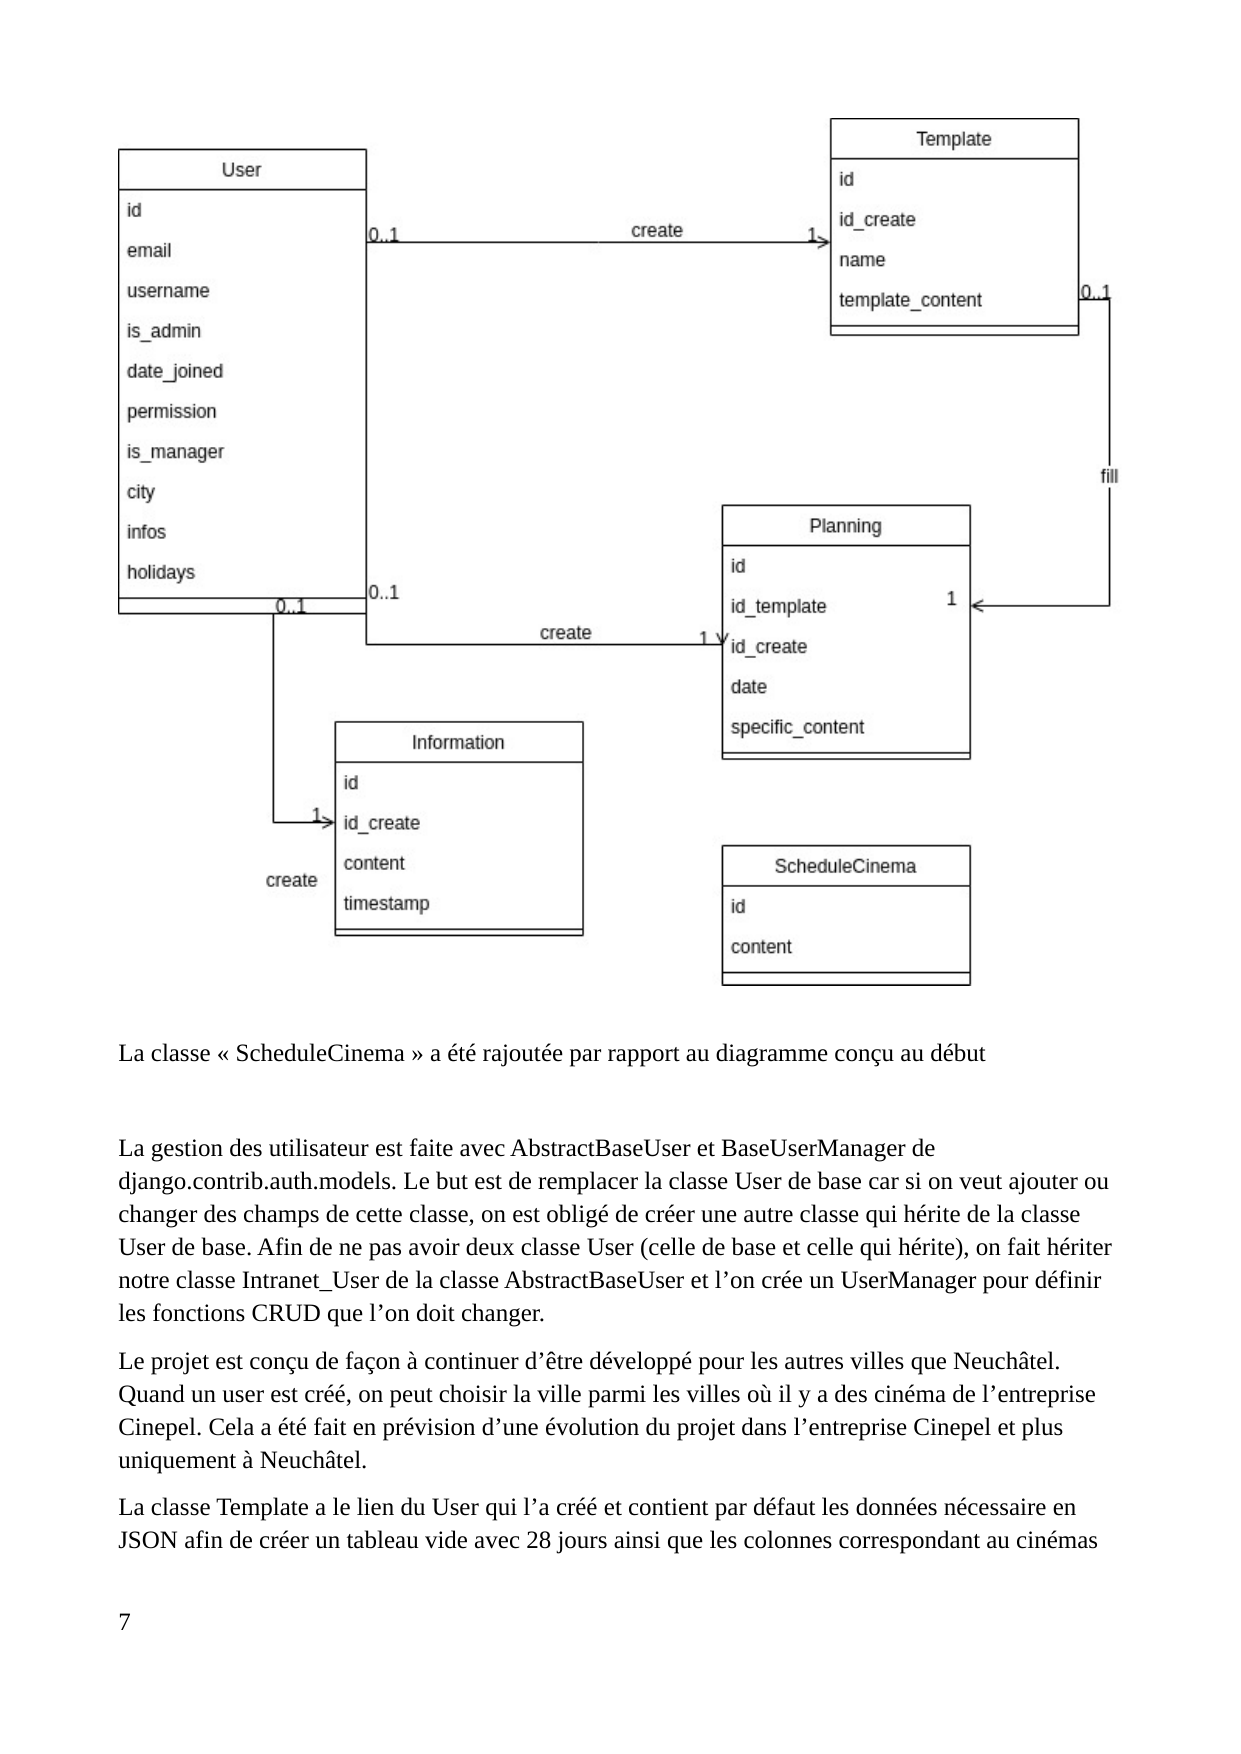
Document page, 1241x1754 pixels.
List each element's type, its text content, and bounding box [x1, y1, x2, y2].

text La classe « ScheduleCinema » a été rajoutée par rapport au diagramme conçu au début [118, 1038, 1122, 1067]
text La classe Template a le lien du User qui l’a créé et contient par défaut les données nécessaire en JSON afin de créer un tableau vide avec 28 jours ainsi que les colonnes correspondant au cinémas [118, 1492, 1122, 1554]
text Le projet est conçu de façon à continuer d’être développé pour les autres villes que Neuchâtel. Quand un user est créé, on peut choisir la ville parmi les villes où il y a des cinéma de l’entreprise Cinepel. Cela a été fait en prévision d’une évolution du projet dans l’entreprise Cinepel et plus uniquement à Neuchâtel. [118, 1346, 1122, 1473]
text La gestion des utilisateur est faite avec AbstractBaseUser et BaseUserManager de django.contrib.auth.models. Le but est de remplacer la classe User de base car si on veut ajouter ou changer des champs de cette classe, on est obligé de créer une autre classe qui hérite de la classe User de base. Afin de ne pas avoir deux classe User (celle de base et celle qui hérite), on fait hériter notre classe Intranet_User de la classe AbstractBaseUser et l’on crée un UserManager pour définir les fonctions CRUD que l’on doit changer. [118, 1133, 1122, 1327]
picture [118, 118, 1123, 986]
